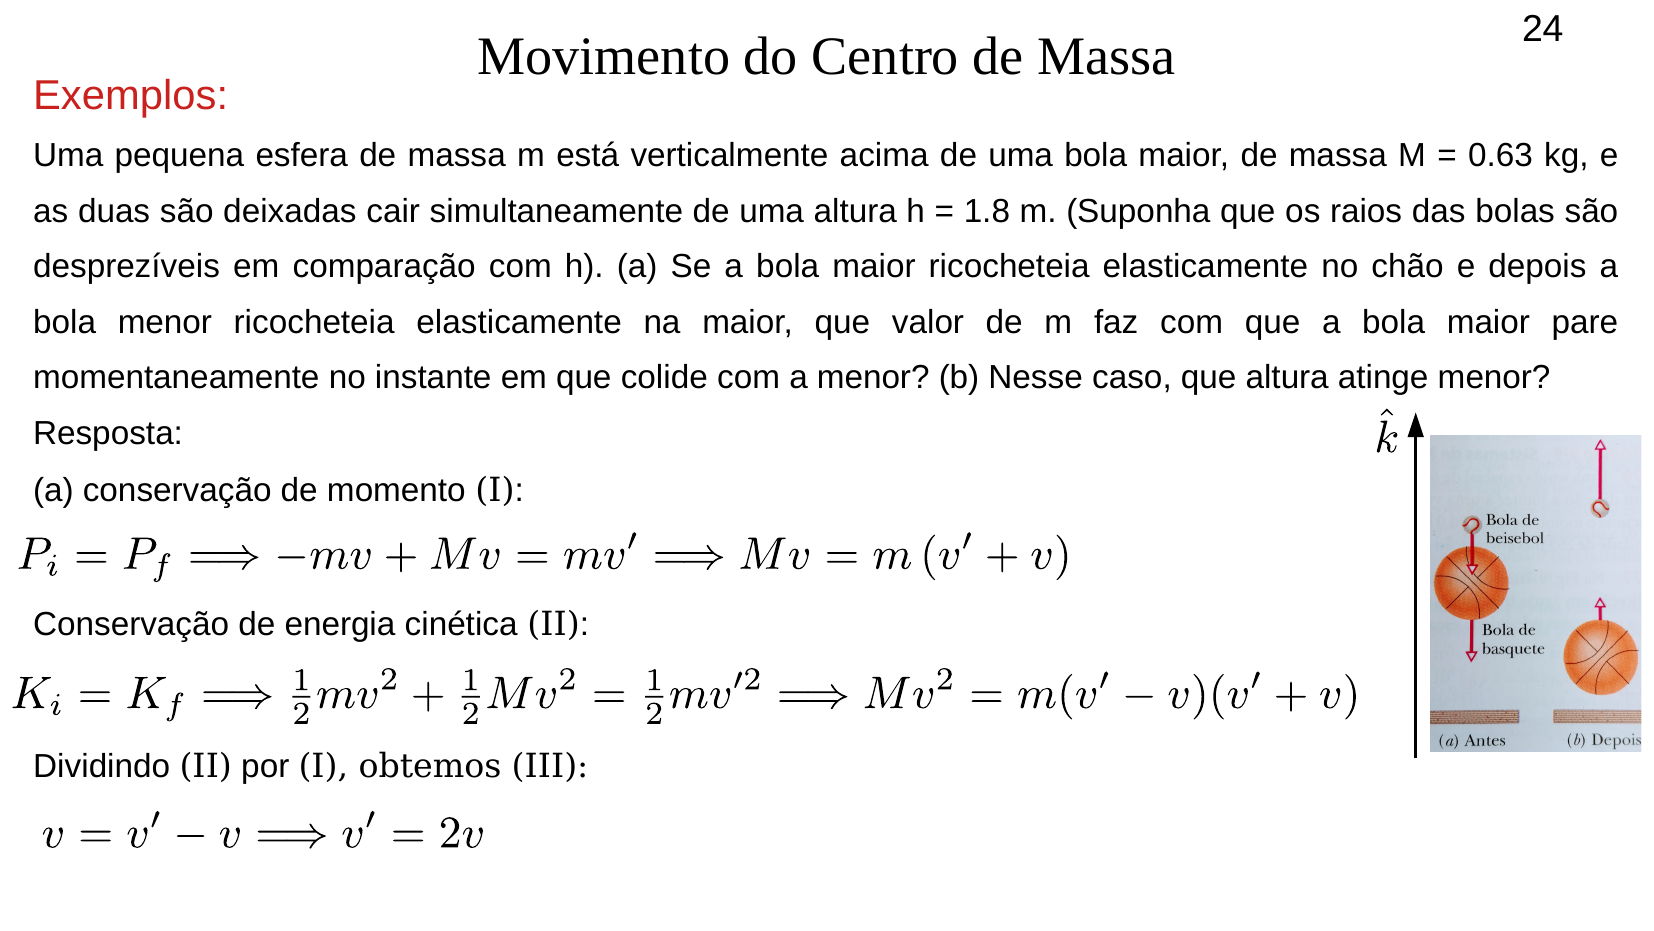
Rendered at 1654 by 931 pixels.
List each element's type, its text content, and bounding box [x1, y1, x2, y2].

picture [41, 810, 483, 849]
text_box Exemplos: Uma pequena esfera de massa m está verticalmente acima de uma bola maior, de massa M = 0.63 kg, e as duas são deixadas cair simultaneamente de uma altura h = 1.8 m. (Suponha que os raios das bolas são desprezíveis em comparação com h). (a) Se a bola maior ricocheteia elasticamente no chão e depois a bola menor ricocheteia elasticamente na maior, que valor de m faz com que a bola maior pare momentaneamente no instante em que colide com a menor? (b) Nesse caso, que altura atinge menor? Resposta: (a) conservação de momento (I): Conservação de energia cinética (II): Dividindo (II) por (I), obtemos (III): [18, 64, 1636, 848]
picture [14, 530, 1069, 584]
picture [1374, 408, 1398, 453]
picture [1430, 435, 1642, 752]
picture [8, 666, 1358, 726]
text_box Movimento do Centro de Massa [462, 0, 1192, 94]
text_box 29 [1507, 0, 1654, 71]
